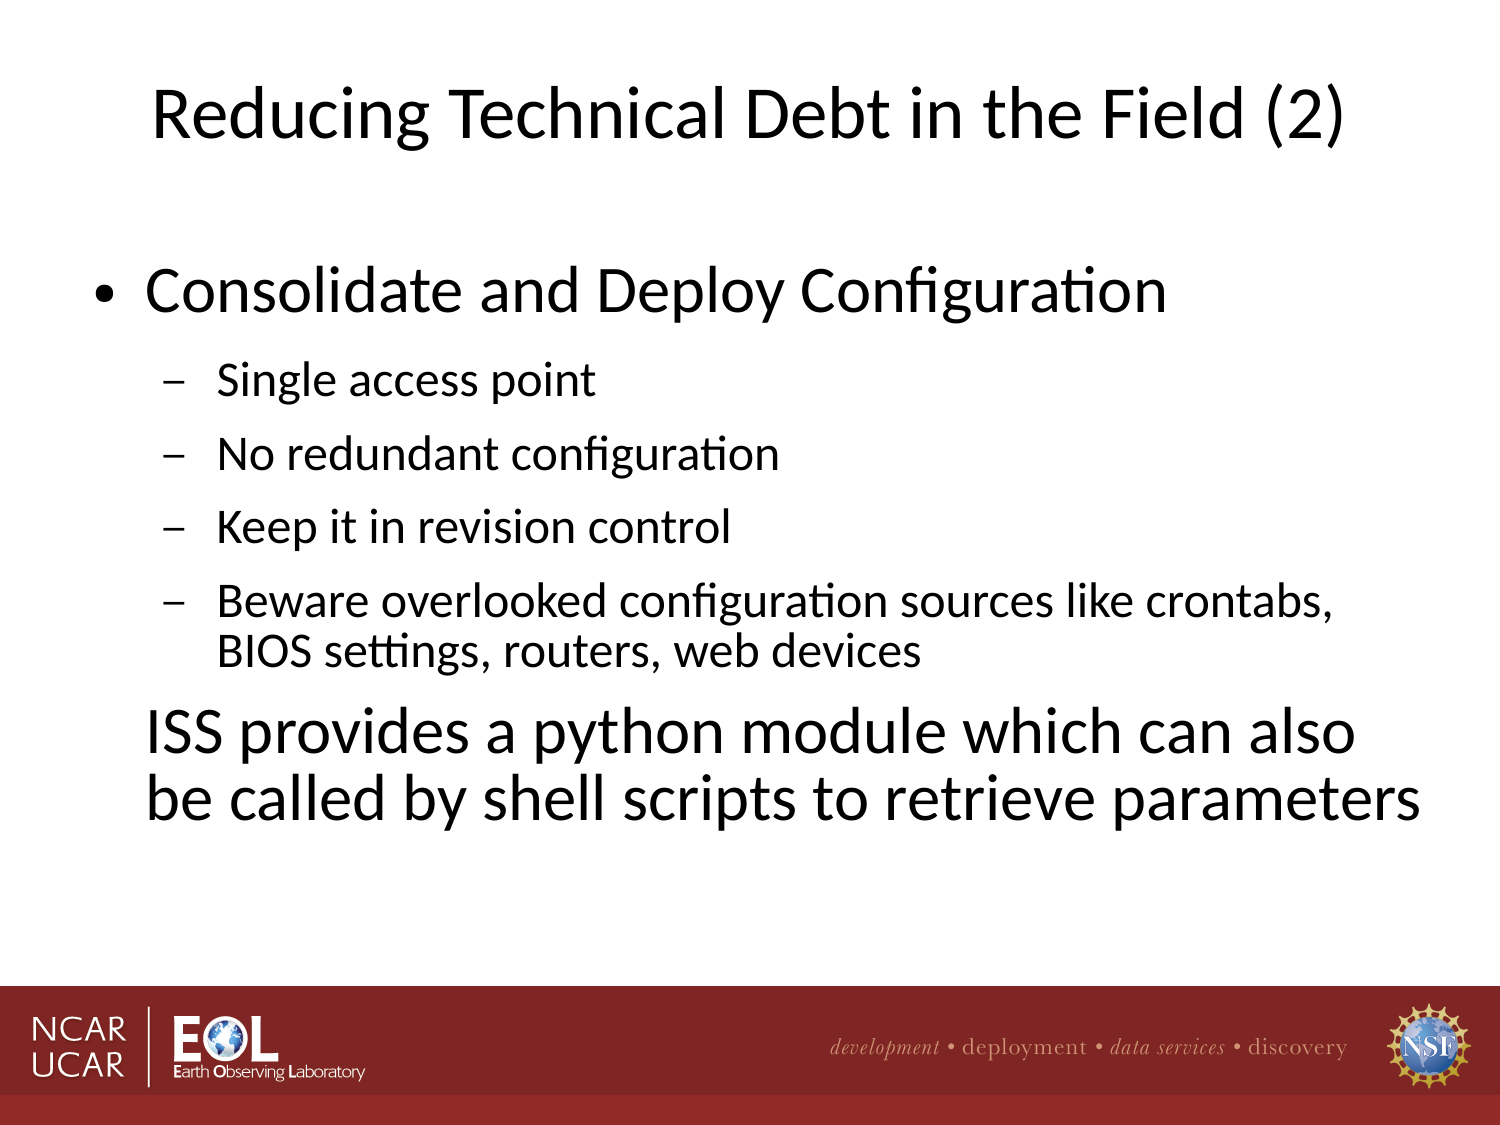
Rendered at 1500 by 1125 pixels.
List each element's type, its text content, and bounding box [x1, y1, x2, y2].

list Consolidate and Deploy Configuration Single access point No redundant configuration Keep it in revision control Beware overlooked configuration sources like crontabs, BIOS settings, routers, web devices ISS provides a python module which can also be called by shell scripts to retrieve parameters [75, 262, 1425, 1005]
picture [0, 986, 1500, 1125]
title Reducing Technical Debt in the Field (2) [75, 45, 1425, 196]
